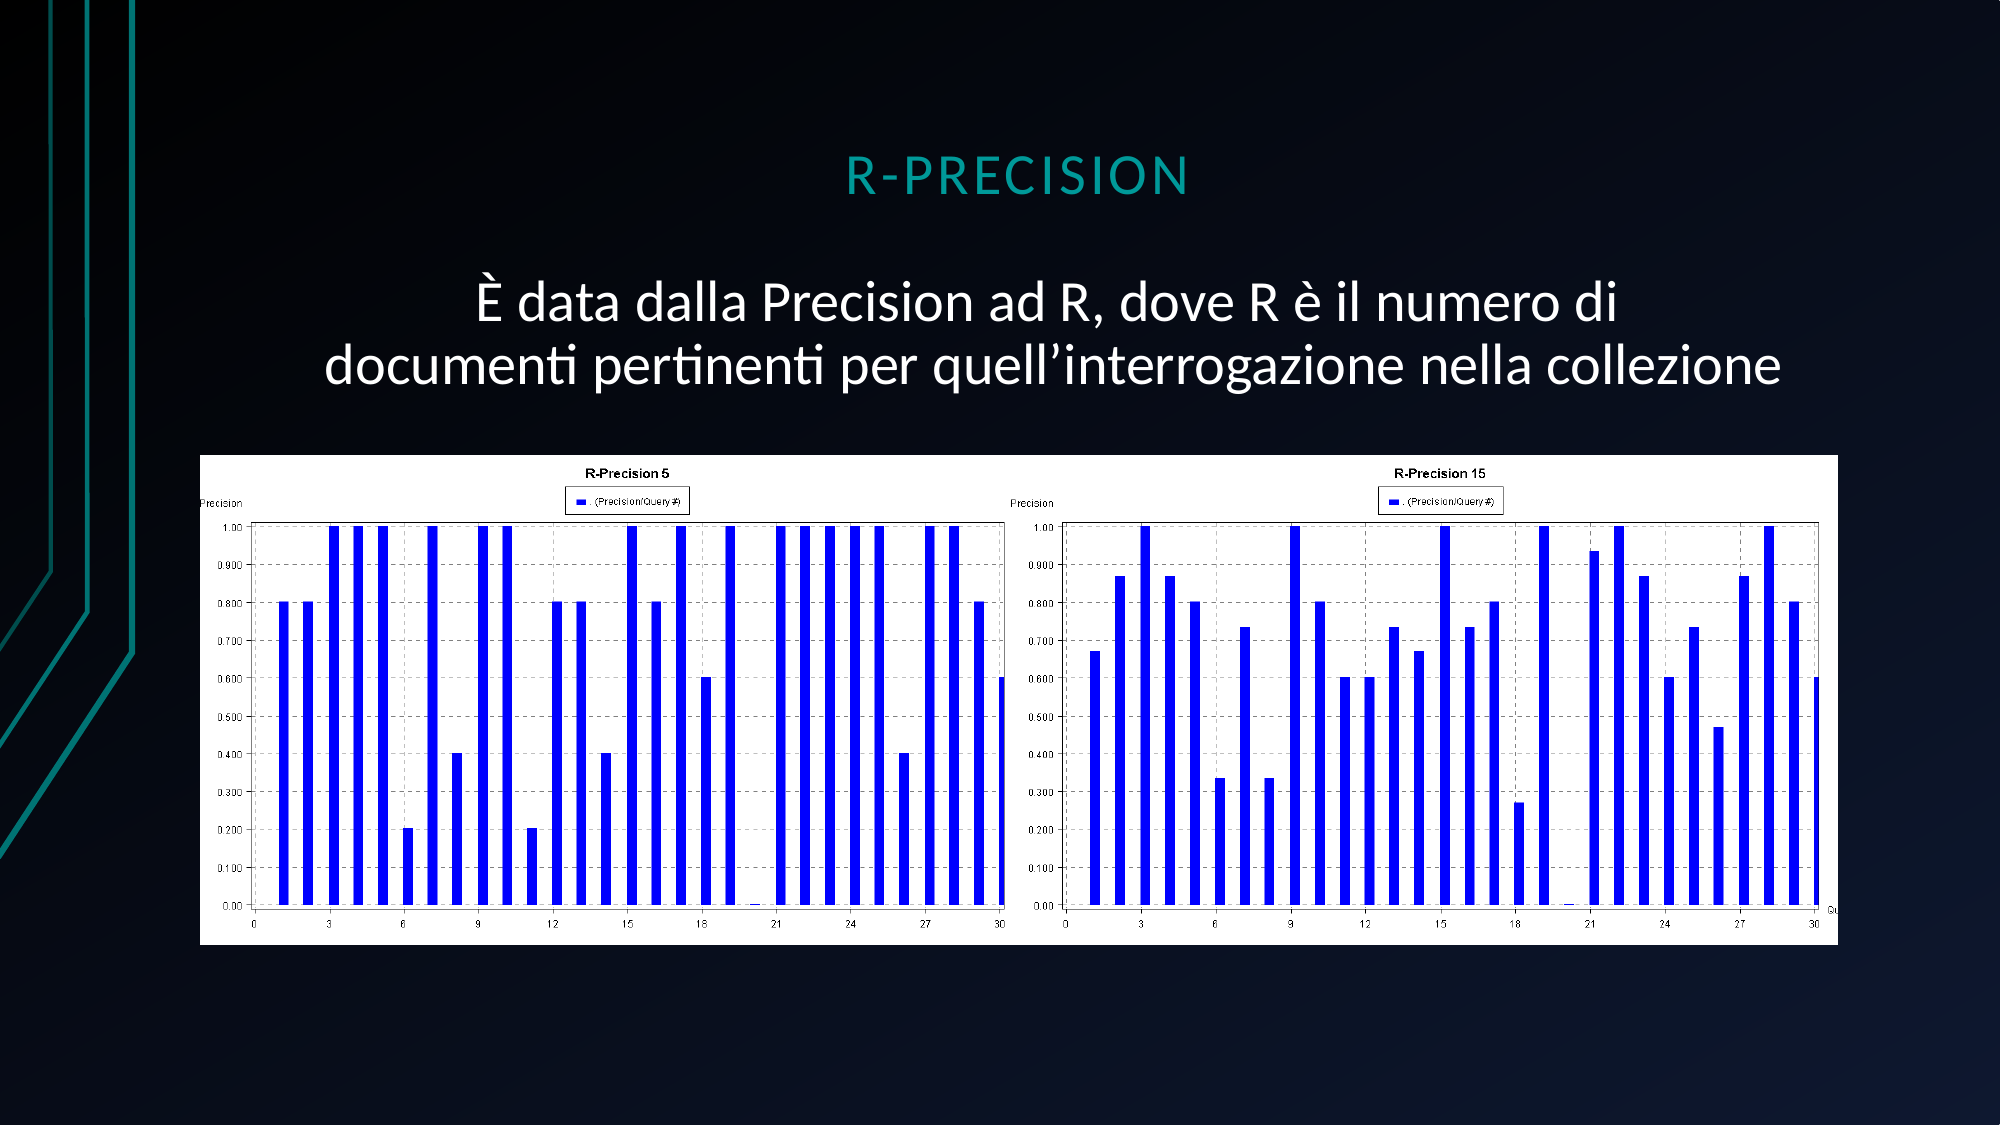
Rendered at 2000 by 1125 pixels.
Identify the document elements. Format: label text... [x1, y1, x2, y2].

list r-precision [35, 118, 2000, 217]
text_box È data dalla Precision ad R, dove R è il numero di documenti pertinenti per quell’interrogazione nella collezione [141, 271, 1896, 398]
picture [200, 455, 1838, 945]
